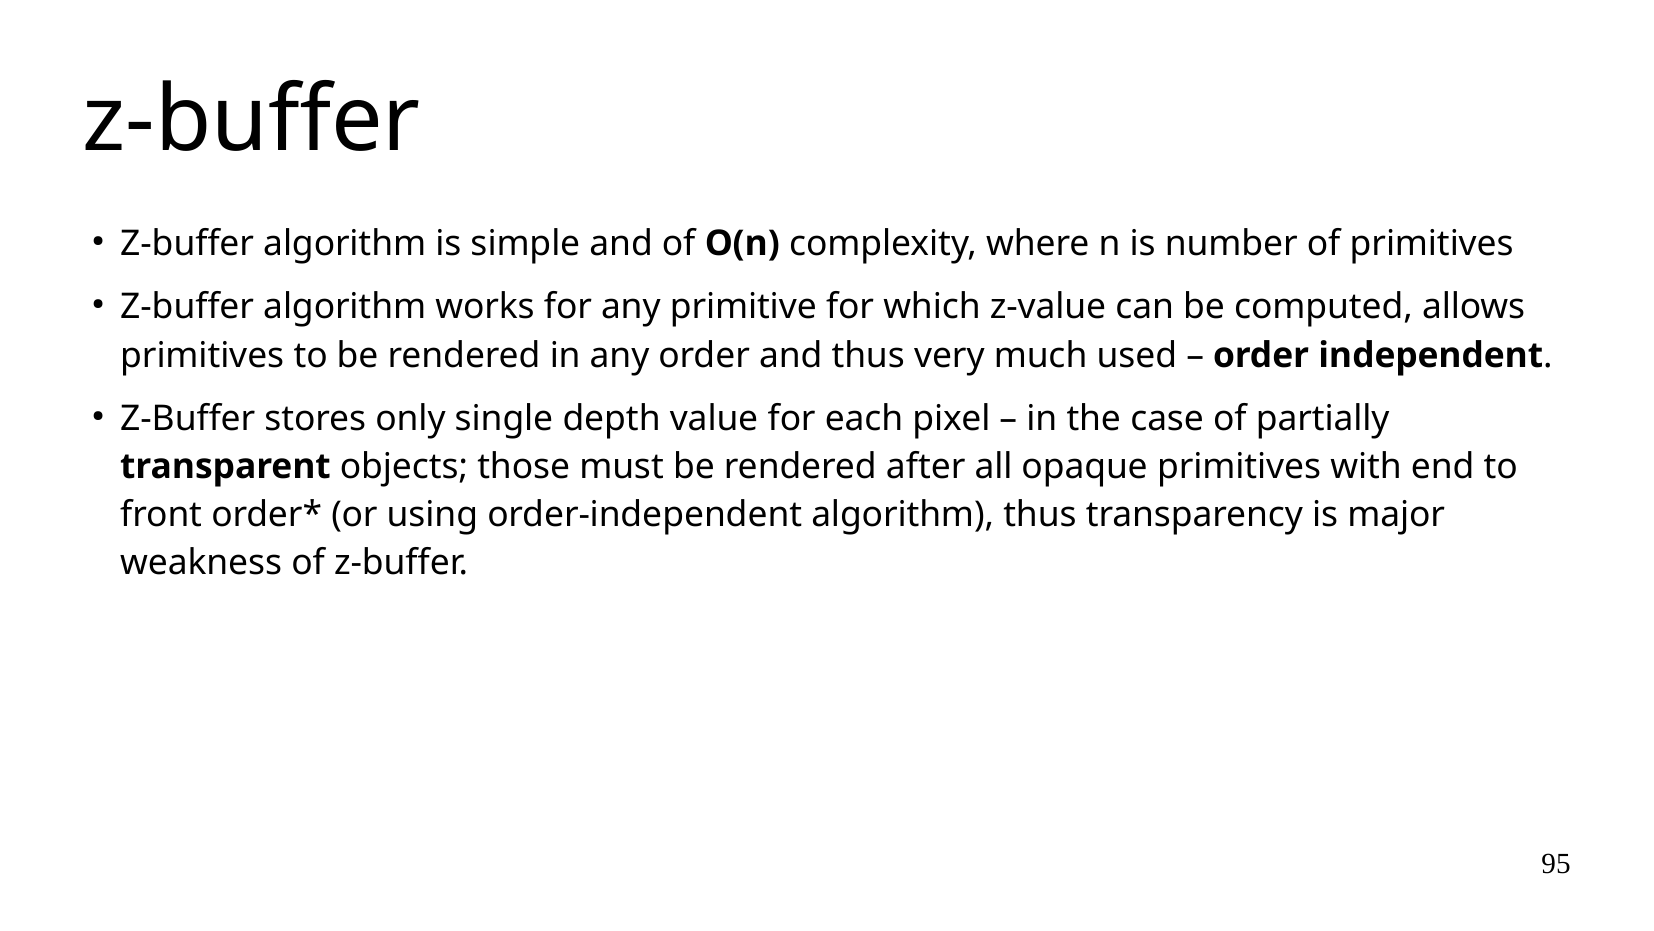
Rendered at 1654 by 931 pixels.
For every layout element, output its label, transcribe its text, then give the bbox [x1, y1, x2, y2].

title z-buffer [82, 37, 1571, 193]
list Z-buffer algorithm is simple and of O(n) complexity, where n is number of primitives Z-buffer algorithm works for any primitive for which z-value can be computed, allows primitives to be rendered in any order and thus very much used – order independent. Z-Buffer stores only single depth value for each pixel – in the case of partially transparent objects; those must be rendered after all opaque primitives with end to front order* (or using order-independent algorithm), thus transparency is major weakness of z-buffer. [82, 217, 1571, 586]
